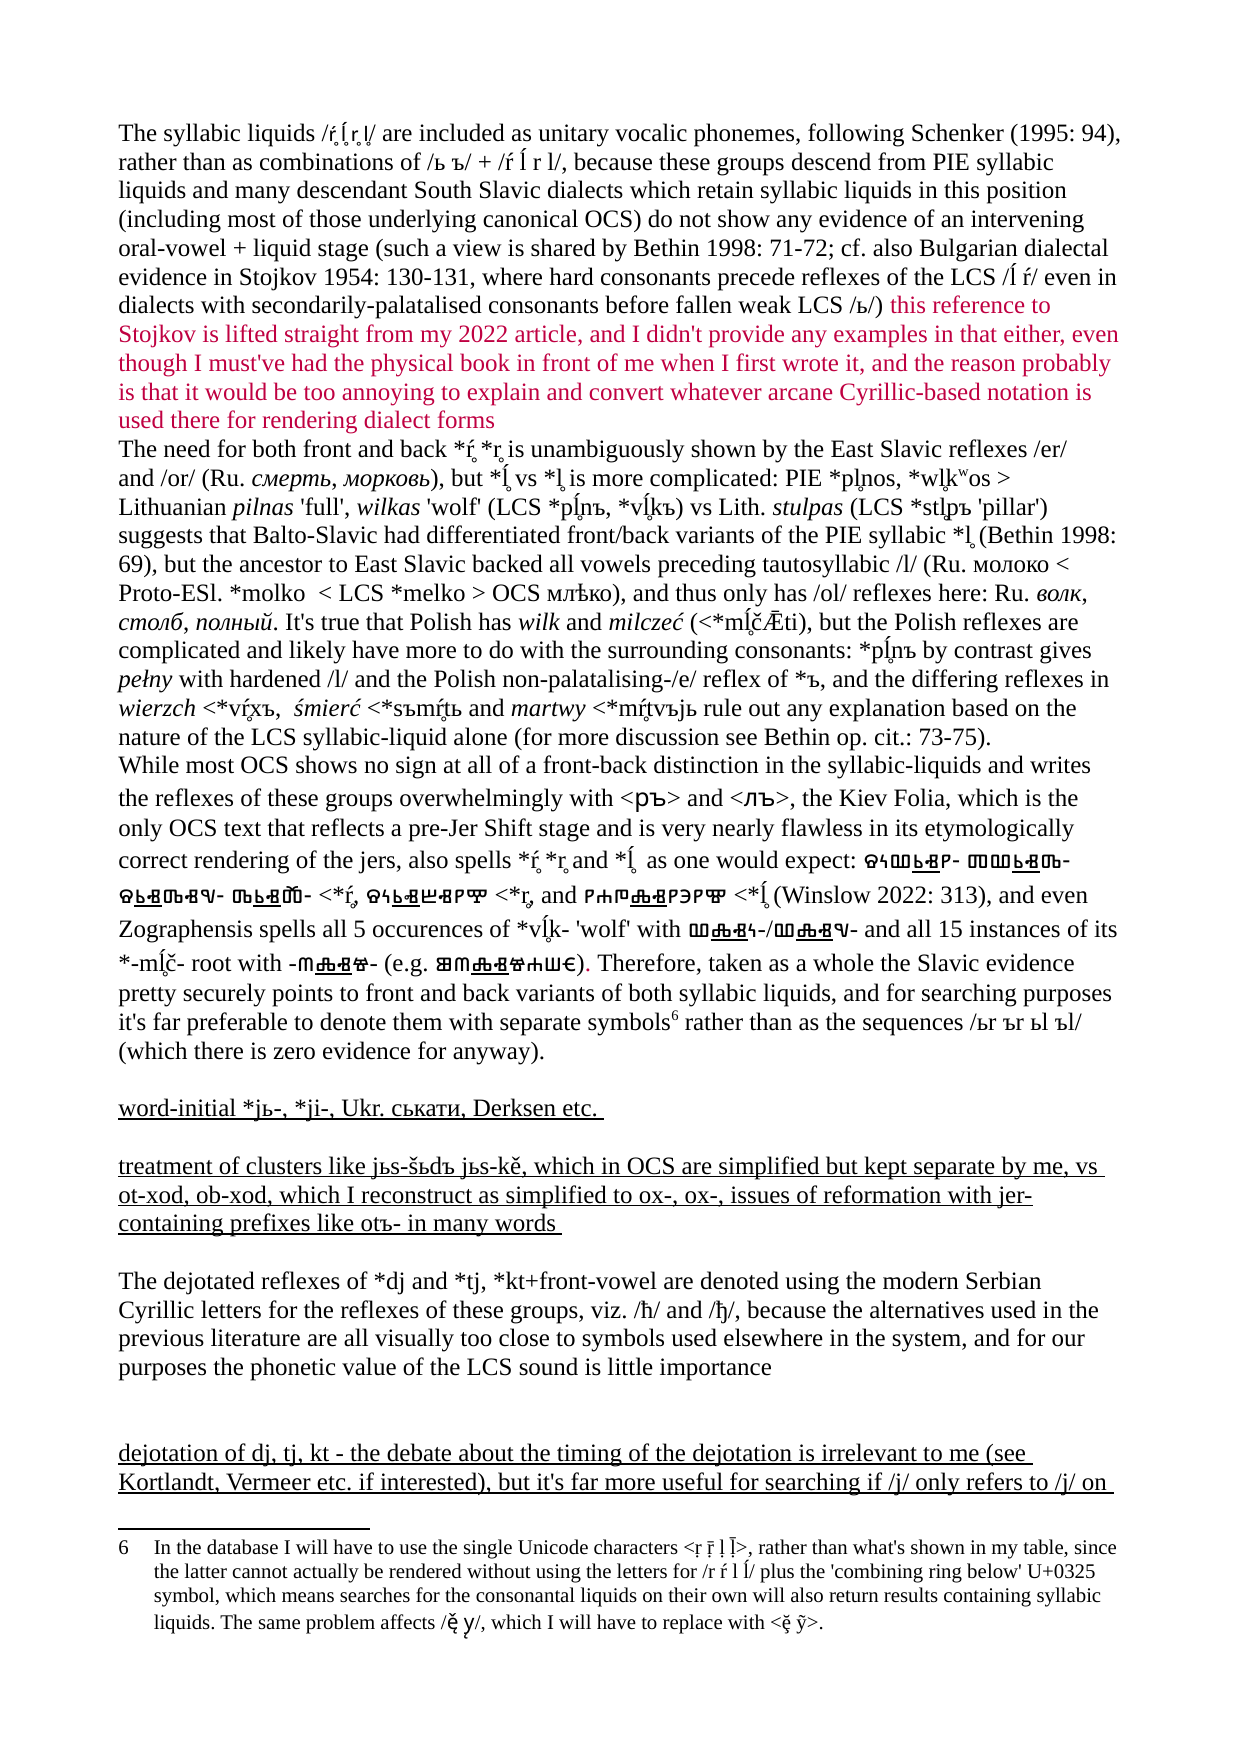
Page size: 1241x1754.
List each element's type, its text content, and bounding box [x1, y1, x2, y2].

text In the database I will have to use the single Unicode characters <ṛ ṝ ḷ ḹ>, rather than what's shown in my table, since the latter cannot actually be rendered without using the letters for /r ŕ l ĺ/ plus the 'combining ring below' U+0325 symbol, which means searches for the consonantal liquids on their own will also return results containing syllabic liquids. The same problem affects /ę̌ y̨/, which I will have to replace with <ḝ ỹ>. [118, 1535, 1122, 1636]
text dejotation of dj, tj, kt - the debate about the timing of the dejotation is irrelevant to me (see Kortlandt, Vermeer etc. if interested), but it's far more useful for searching if /j/ only refers to /j/ on [118, 1438, 1122, 1496]
text treatment of clusters like jьs-šьdъ jьs-kě, which in OCS are simplified but kept separate by me, vs ot-xod, ob-xod, which I reconstruct as simplified to ox-, ox-, issues of reformation with jer-containing prefixes like otъ- in many words [118, 1151, 1122, 1237]
text The need for both front and back *ŕ̥ *r̥ is unambiguously shown by the East Slavic reflexes /er/ and /or/ (Ru. смерть, морковь), but *ĺ̥ vs *l̥ is more complicated: PIE *pl̥nos, *wl̥kwos > Lithuanian pilnas 'full', wilkas 'wolf' (LCS *pĺ̥nъ, *vĺ̥kъ) vs Lith. stulpas (LCS *stl̥pъ 'pillar') suggests that Balto-Slavic had differentiated front/back variants of the PIE syllabic *l̥ (Bethin 1998: 69), but the ancestor to East Slavic backed all vowels preceding tautosyllabic /l/ (Ru. молоко < Proto-ESl. *molko < LCS *melko > OCS млѣко), and thus only has /ol/ reflexes here: Ru. волк, столб, полный. It's true that Polish has wilk and milczeć (<*mĺ̥čǢti), but the Polish reflexes are complicated and likely have more to do with the surrounding consonants: *pĺ̥nъ by contrast gives pełny with hardened /l/ and the Polish non-palatalising-/e/ reflex of *ъ, and the differing reflexes in wierzch <*vŕ̥xъ, śmierć <*sъmŕ̥tь and martwy <*mŕ̥tvъjь rule out any explanation based on the nature of the LCS syllabic-liquid alone (for more discussion see Bethin op. cit.: 73-75). [118, 434, 1122, 751]
text The syllabic liquids /ŕ̥ ĺ̥ r̥ l̥/ are included as unitary vocalic phonemes, following Schenker (1995: 94), rather than as combinations of /ь ъ/ + /ŕ ĺ r l/, because these groups descend from PIE syllabic liquids and many descendant South Slavic dialects which retain syllabic liquids in this position (including most of those underlying canonical OCS) do not show any evidence of an intervening oral-vowel + liquid stage (such a view is shared by Bethin 1998: 71-72; cf. also Bulgarian dialectal evidence in Stojkov 1954: 130-131, where hard consonants precede reflexes of the LCS /ĺ ŕ/ even in dialects with secondarily-palatalised consonants before fallen weak LCS /ь/) this reference to Stojkov is lifted straight from my 2022 article, and I didn't provide any examples in that either, even though I must've had the physical book in front of me when I first wrote it, and the reason probably is that it would be too annoying to explain and convert whatever arcane Cyrillic-based notation is used there for rendering dialect forms [118, 118, 1122, 434]
text The dejotated reflexes of *dj and *tj, *kt+front-vowel are denoted using the modern Serbian Cyrillic letters for the reflexes of these groups, viz. /ћ/ and /ђ/, because the alternatives used in the previous literature are all visually too close to symbols used elsewhere in the system, and for our purposes the phonetic value of the LCS sound is little importance [118, 1266, 1122, 1381]
text While most OCS shows no sign at all of a front-back distinction in the syllabic-liquids and writes the reflexes of these groups overwhelmingly with <ръ> and <лъ>, the Kiev Folia, which is the only OCS text that reflects a pre-Jer Shift stage and is very nearly flawless in its etymologically correct rendering of the jers, also spells *ŕ̥ *r̥ and *ĺ̥ as one would expect: ⱄⰽⰲⱃⱐⱀ‑ ⱅⰲⱃⱐⰴ‑ ⱄⱃⱐⰴⱐⱌ‑ ⰴⱃⱐⰶ‑ <*ŕ̥, ⱄⰽⱃⱏⰱⱐⱀⰹ <*r̥, and ⱀⰰⱂⰾⱐⱀⰵⱀⰺ <*ĺ̥ (Winslow 2022: 313), and even Zographensis spells all 5 occurences of *vĺ̥k‑ 'wolf' with ⰲⰾⱐⰽ‑/ⰲⰾⱐⱌ‑ and all 15 instances of its *‑mĺ̥č‑ root with ‑ⰿⰾⱐⱍ‑ (e.g. ⱆⰿⰾⱐⱍⰰⱎⱔ). Therefore, taken as a whole the Slavic evidence pretty securely points to front and back variants of both syllabic liquids, and for searching purposes it's far preferable to denote them with separate symbols rather than as the sequences /ьr ъr ьl ъl/ (which there is zero evidence for anyway). [118, 751, 1122, 1065]
text word-initial *jь‑, *ji‑, Ukr. ськати, Derksen etc. [118, 1093, 1122, 1122]
